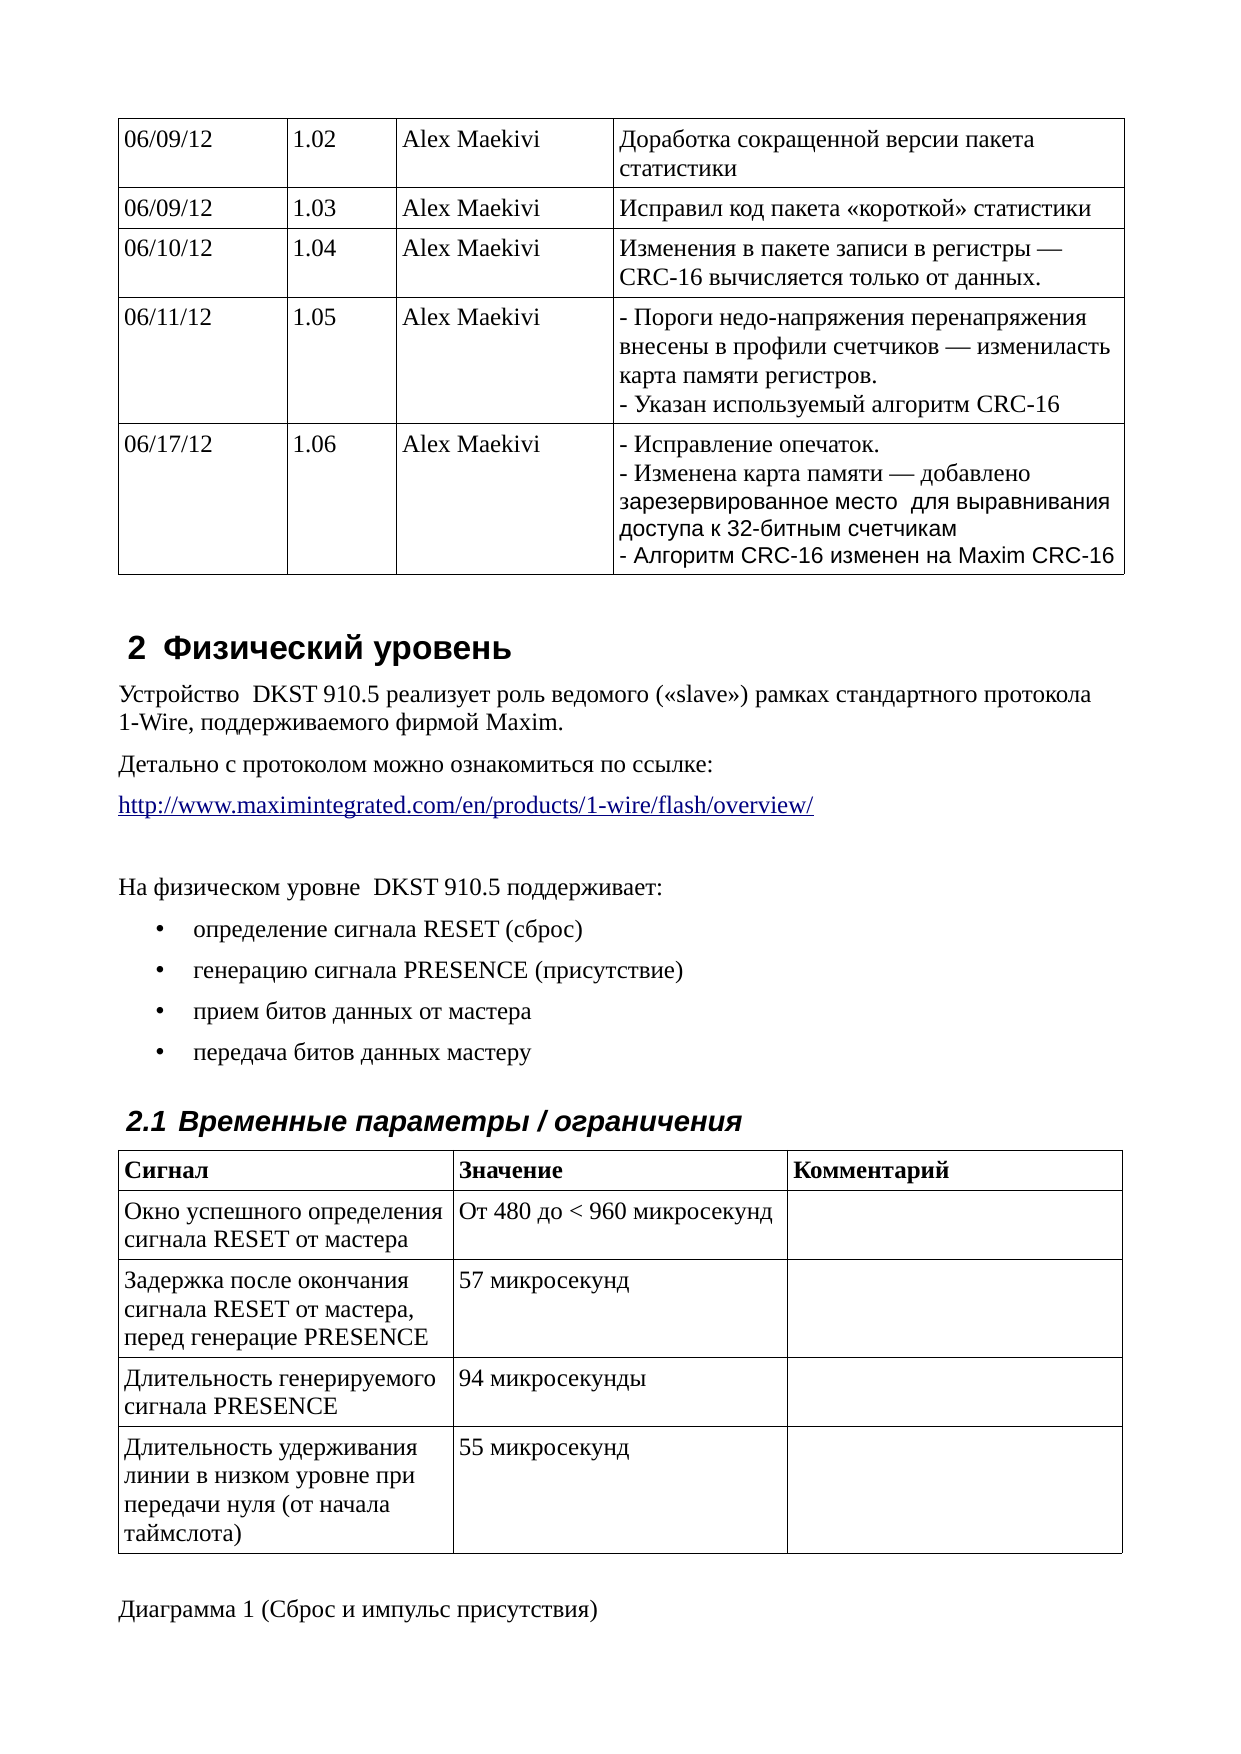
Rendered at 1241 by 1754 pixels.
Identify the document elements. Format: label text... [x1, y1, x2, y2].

table_cell 1.06 [288, 424, 396, 574]
table_cell Alex Maekivi [397, 188, 613, 227]
table_cell Доработка сокращенной версии пакета статистики [614, 119, 1124, 187]
table_cell Задержка после окончания сигнала RESET от мастера, перед генерацие PRESENCE [119, 1260, 453, 1357]
table_cell [788, 1427, 1122, 1552]
table_cell 17/06/12 [119, 424, 287, 574]
table_cell 11/06/12 [119, 298, 287, 423]
table_cell 57 микросекунд [454, 1260, 787, 1357]
text Устройство DKST 910.5 реализует роль ведомого («slave») рамках стандартного протокола 1-Wire, поддерживаемого фирмой Maxim. [118, 679, 1122, 736]
table_cell 10/06/12 [119, 229, 287, 297]
table_cell [788, 1191, 1122, 1259]
table_cell 94 микросекунды [454, 1358, 787, 1426]
text Диаграмма 1 (Сброс и импульс присутствия) [118, 1594, 1122, 1623]
text http://www.maximintegrated.com/en/products/1-wire/flash/overview/ [118, 790, 1122, 819]
text Детально с протоколом можно ознакомиться по ссылке: [118, 749, 1122, 777]
table_cell Alex Maekivi [397, 424, 613, 574]
table_cell Alex Maekivi [397, 119, 613, 187]
table_cell Окно успешного определения сигнала RESET от мастера [119, 1191, 453, 1259]
table_cell 1.02 [288, 119, 396, 187]
table_cell 09/06/12 [119, 119, 287, 187]
table_cell Исправил код пакета «короткой» статистики [614, 188, 1124, 227]
table_cell 1.04 [288, 229, 396, 297]
table_cell [788, 1260, 1122, 1357]
subtitle Физический уровень [118, 627, 1122, 666]
table_cell Alex Maekivi [397, 229, 613, 297]
subtitle Временные параметры / ограничения [118, 1104, 1122, 1137]
text На физическом уровне DKST 910.5 поддерживает: [118, 872, 1122, 901]
list прием битов данных от мастера [156, 996, 1122, 1025]
table_cell Изменения в пакете записи в регистры — СRC-16 вычисляется только от данных. [614, 229, 1124, 297]
table_header Значение [454, 1151, 787, 1190]
table_cell От 480 до < 960 микросекунд [454, 1191, 787, 1259]
list определение сигнала RESET (сброс) [156, 914, 1122, 942]
table_cell 55 микросекунд [454, 1427, 787, 1552]
table_cell Alex Maekivi [397, 298, 613, 423]
table_cell Длительность генерируемого сигнала PRESENCE [119, 1358, 453, 1426]
table_cell 09/06/12 [119, 188, 287, 227]
table_cell Длительность удерживания линии в низком уровне при передачи нуля (от начала таймслота) [119, 1427, 453, 1552]
table_header Сигнал [119, 1151, 453, 1190]
table_cell 1.03 [288, 188, 396, 227]
table_cell [788, 1358, 1122, 1426]
list передача битов данных мастеру [156, 1037, 1122, 1066]
table_cell 1.05 [288, 298, 396, 423]
table_cell - Исправление опечаток. - Изменена карта памяти — добавлено зарезервированное место для выравнивания доступа к 32-битным счетчикам - Алгоритм CRC-16 изменен на Maxim CRC-16 [614, 424, 1124, 574]
table_cell - Пороги недо-напряжения перенапряжения внесены в профили счетчиков — измениласть карта памяти регистров. - Указан используемый алгоритм CRC-16 [614, 298, 1124, 423]
list генерацию сигнала PRESENCE (присутствие) [156, 955, 1122, 984]
table_header Комментарий [788, 1151, 1122, 1190]
